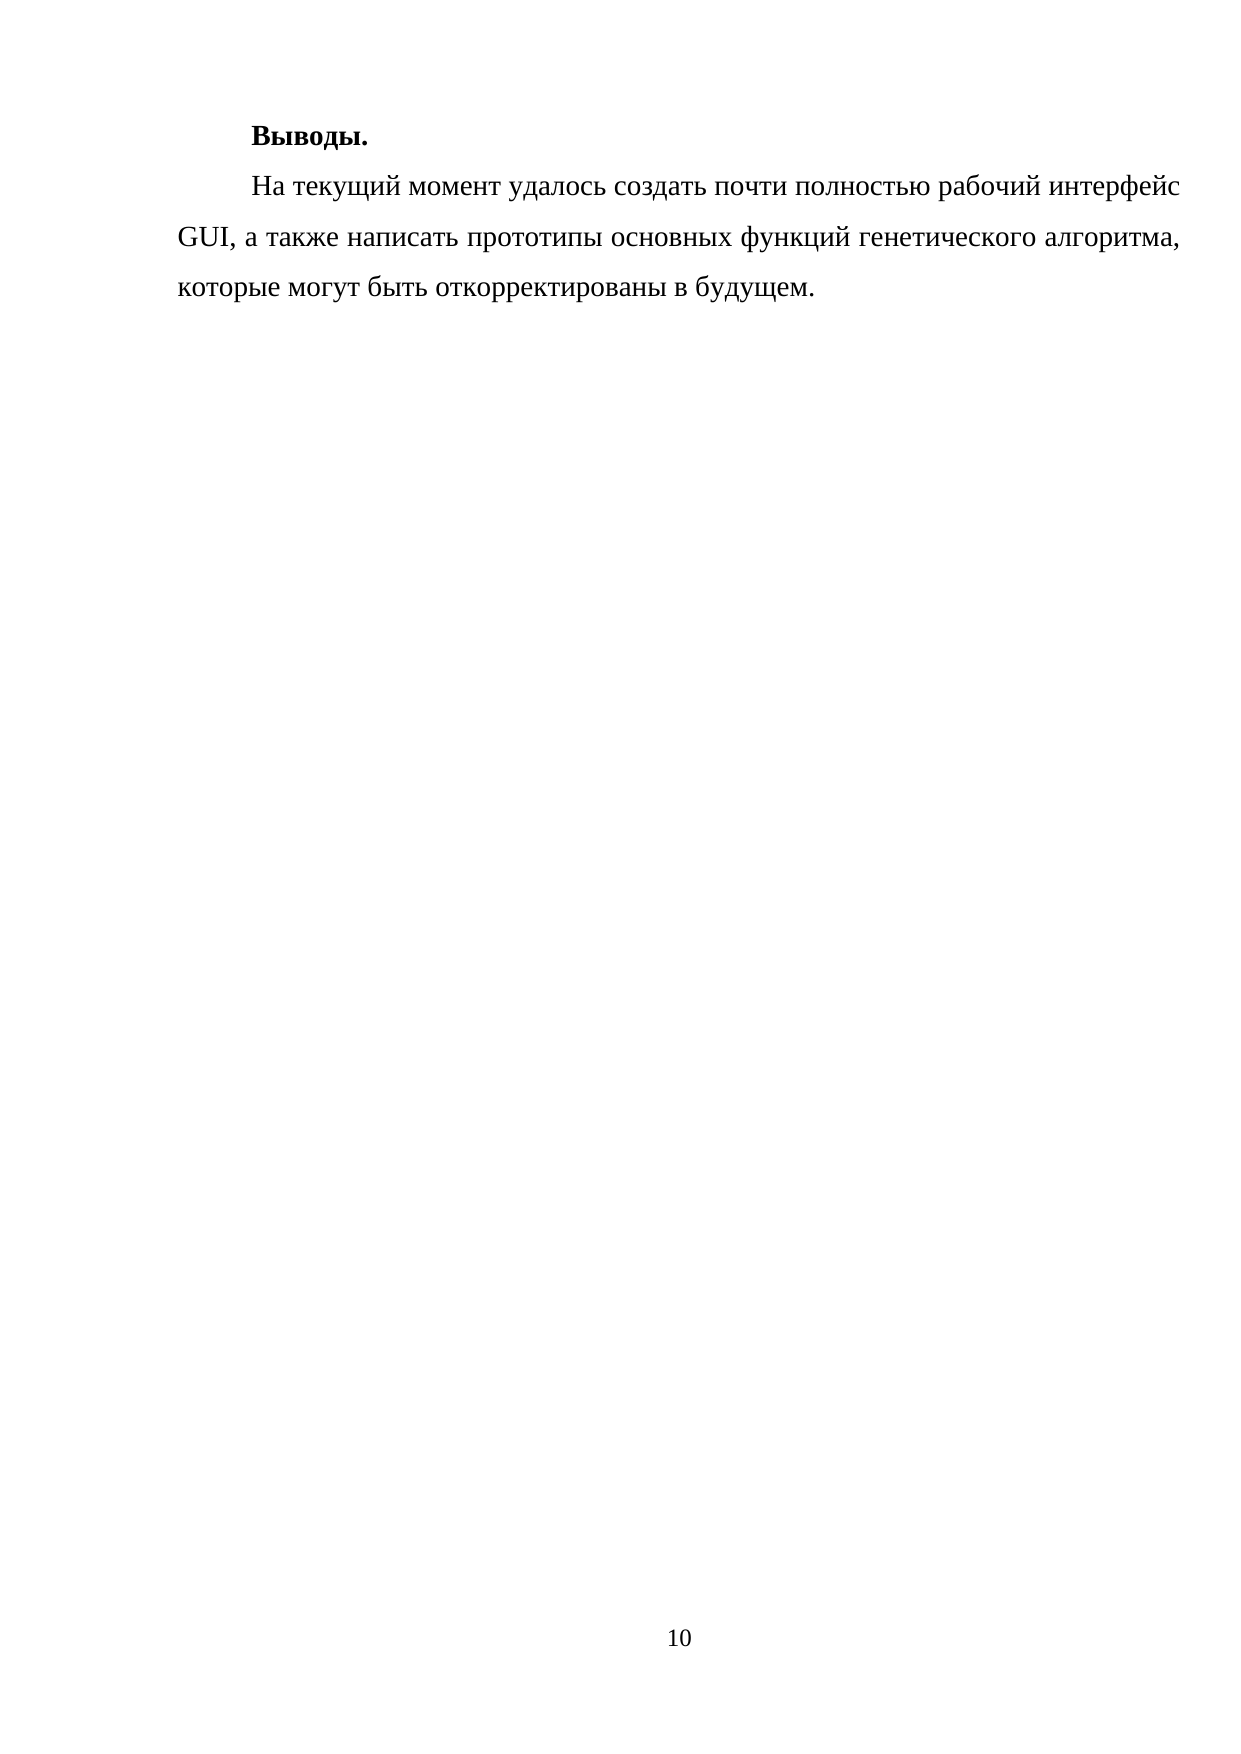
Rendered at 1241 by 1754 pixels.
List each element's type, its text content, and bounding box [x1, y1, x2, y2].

text Выводы. [177, 118, 1181, 152]
text На текущий момент удалось создать почти полностью рабочий интерфейс GUI, а также написать прототипы основных функций генетического алгоритма, которые могут быть откорректированы в будущем. [177, 168, 1181, 303]
